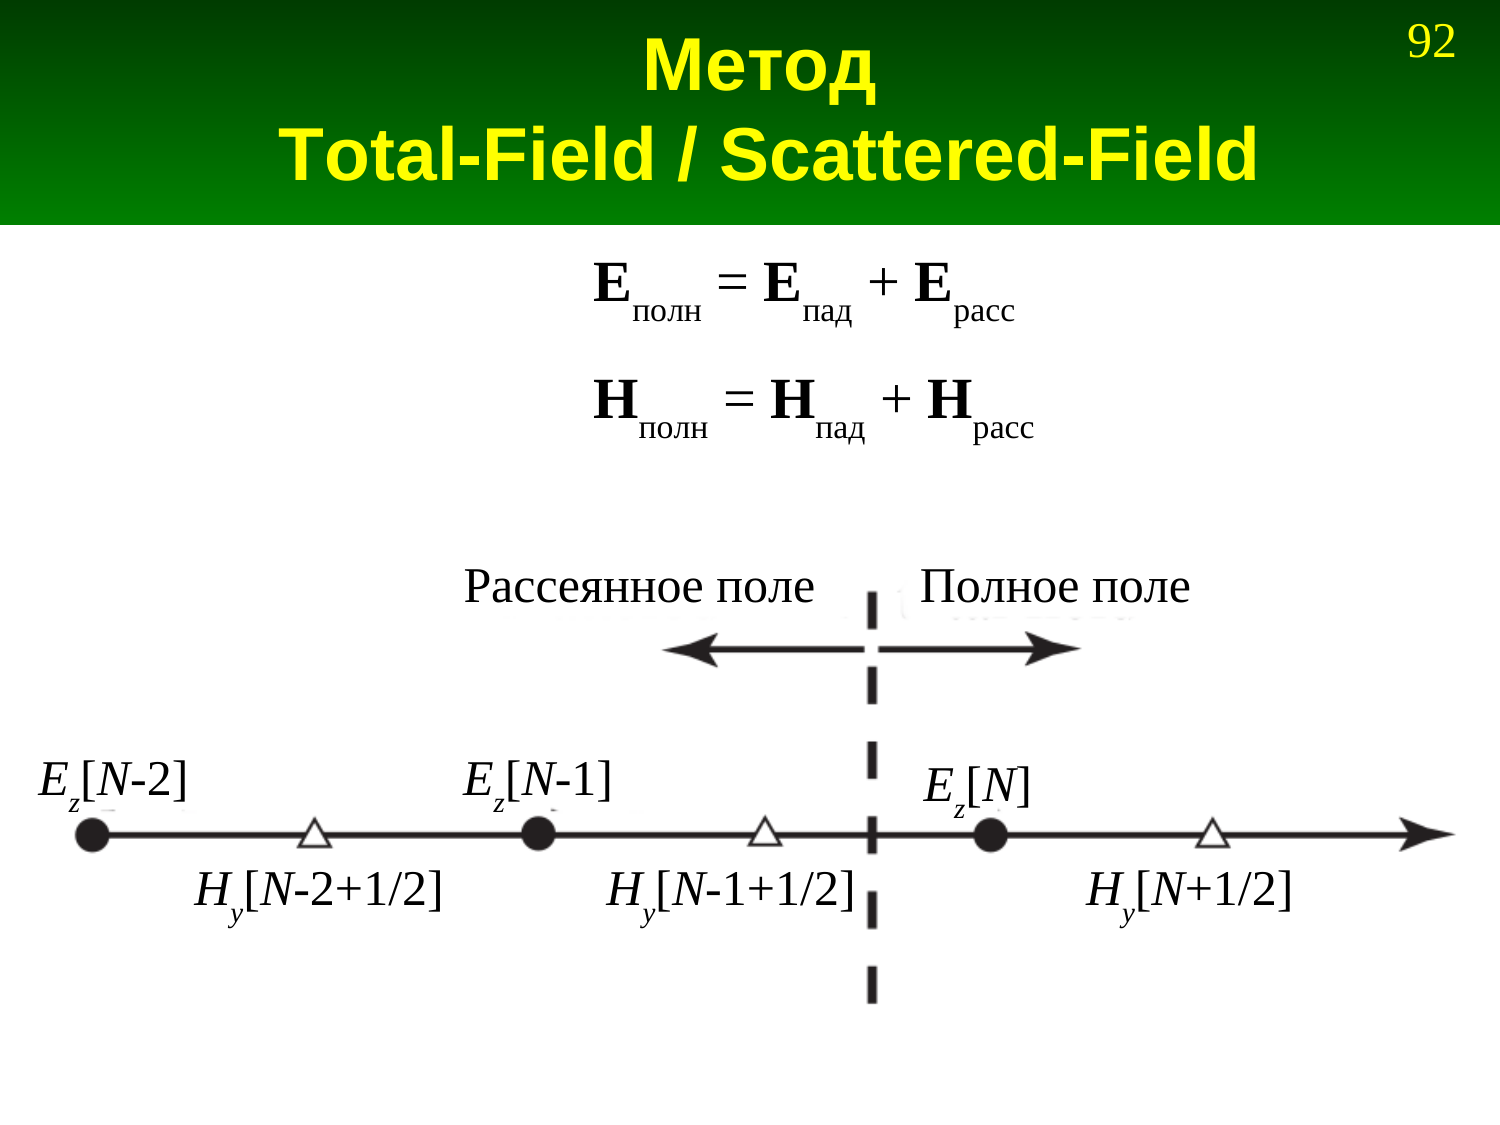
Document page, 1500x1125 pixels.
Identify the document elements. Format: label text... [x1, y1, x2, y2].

text_box Eполн = Eпад + Eрасс [578, 236, 1031, 336]
text_box Полное поле [905, 545, 1207, 621]
text_box Hy[N-2+1/2] [179, 848, 468, 996]
text_box Ez[N-2] [23, 738, 217, 886]
title Метод Total-Field / Scattered-Field [100, 7, 1441, 204]
text_box Ez[N] [908, 744, 1075, 835]
text_box Рассеянное поле [448, 545, 831, 621]
text_box Hполн = Hпад + Hрасс [578, 353, 1050, 453]
text_box Hy[N-1+1/2] [591, 848, 890, 996]
text_box Ez[N-1] [448, 738, 634, 886]
picture [59, 541, 1477, 1022]
text_box Hy[N+1/2] [1071, 848, 1342, 984]
